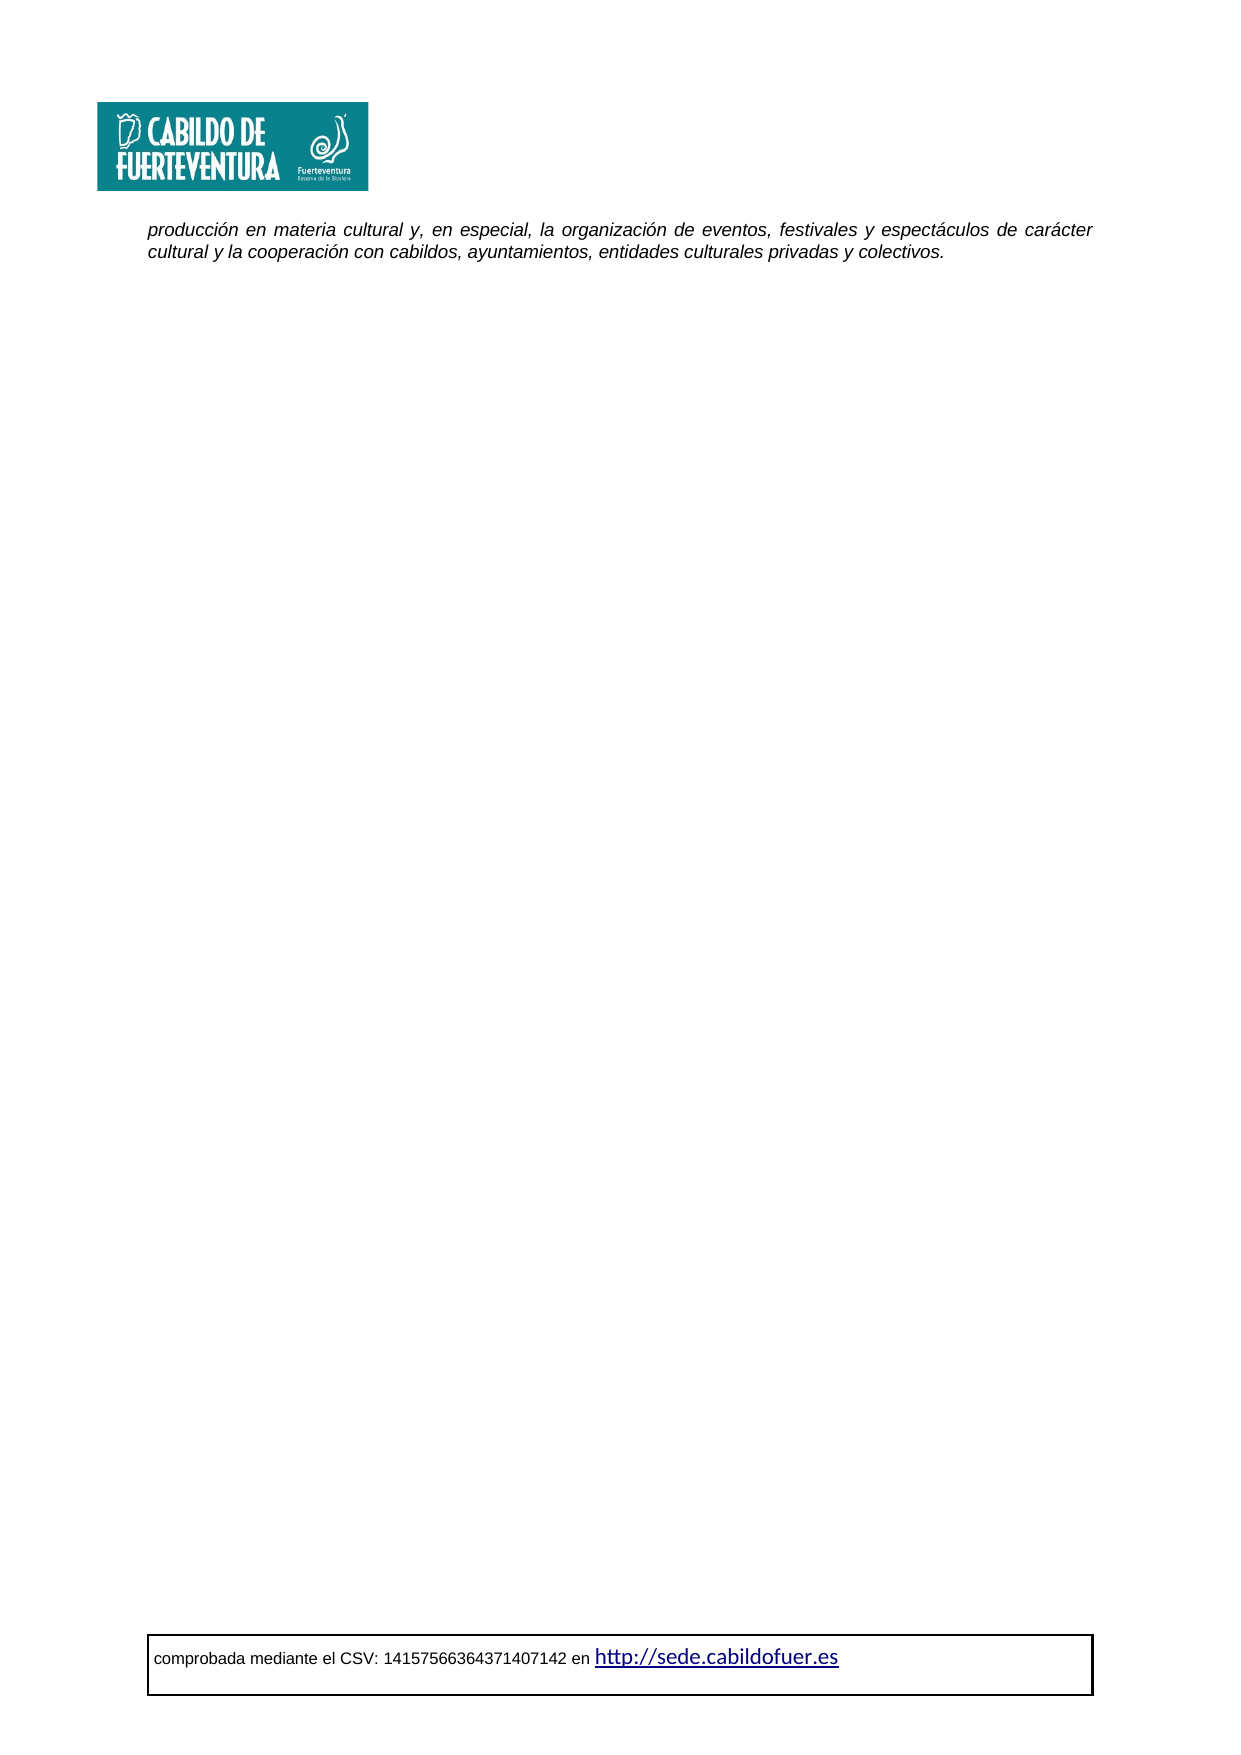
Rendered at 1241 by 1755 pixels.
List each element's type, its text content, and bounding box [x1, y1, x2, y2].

list producción en materia cultural y, en especial, la organización de eventos, festivales y espectáculos de carácter cultural y la cooperación con cabildos, ayuntamientos, entidades culturales privadas y colectivos. [128, 219, 1093, 262]
